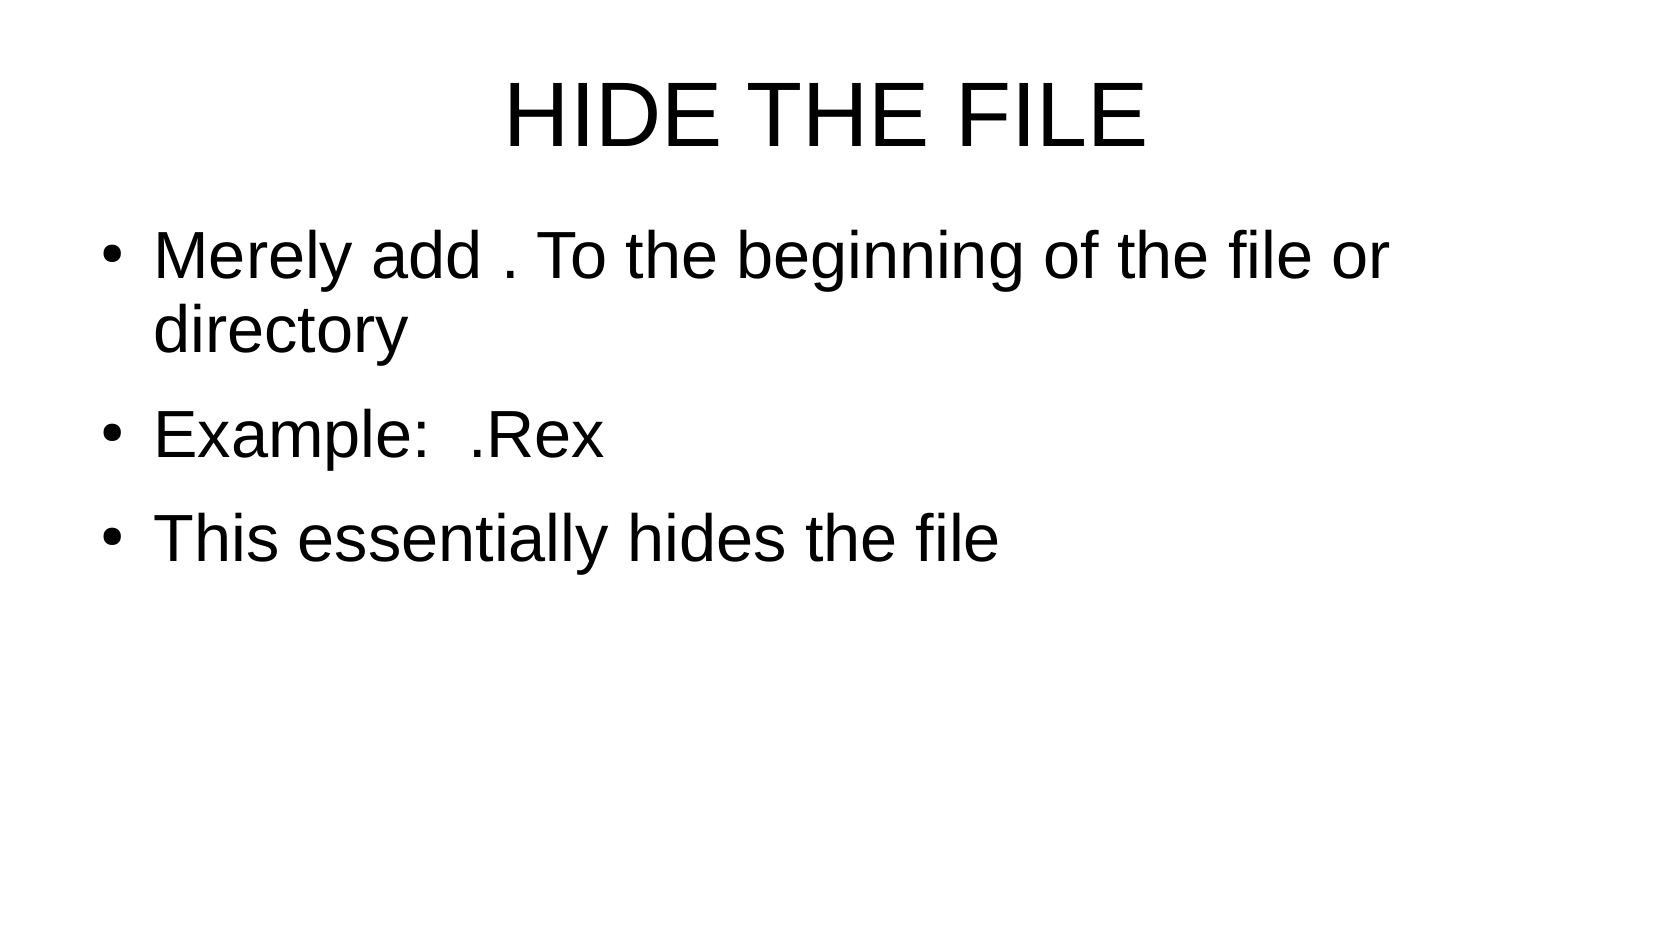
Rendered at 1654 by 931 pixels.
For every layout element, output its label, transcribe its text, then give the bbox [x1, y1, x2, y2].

list Merely add . To the beginning of the file or directory Example: .Rex This essentially hides the file [82, 217, 1571, 758]
title HIDE THE FILE [82, 37, 1571, 193]
